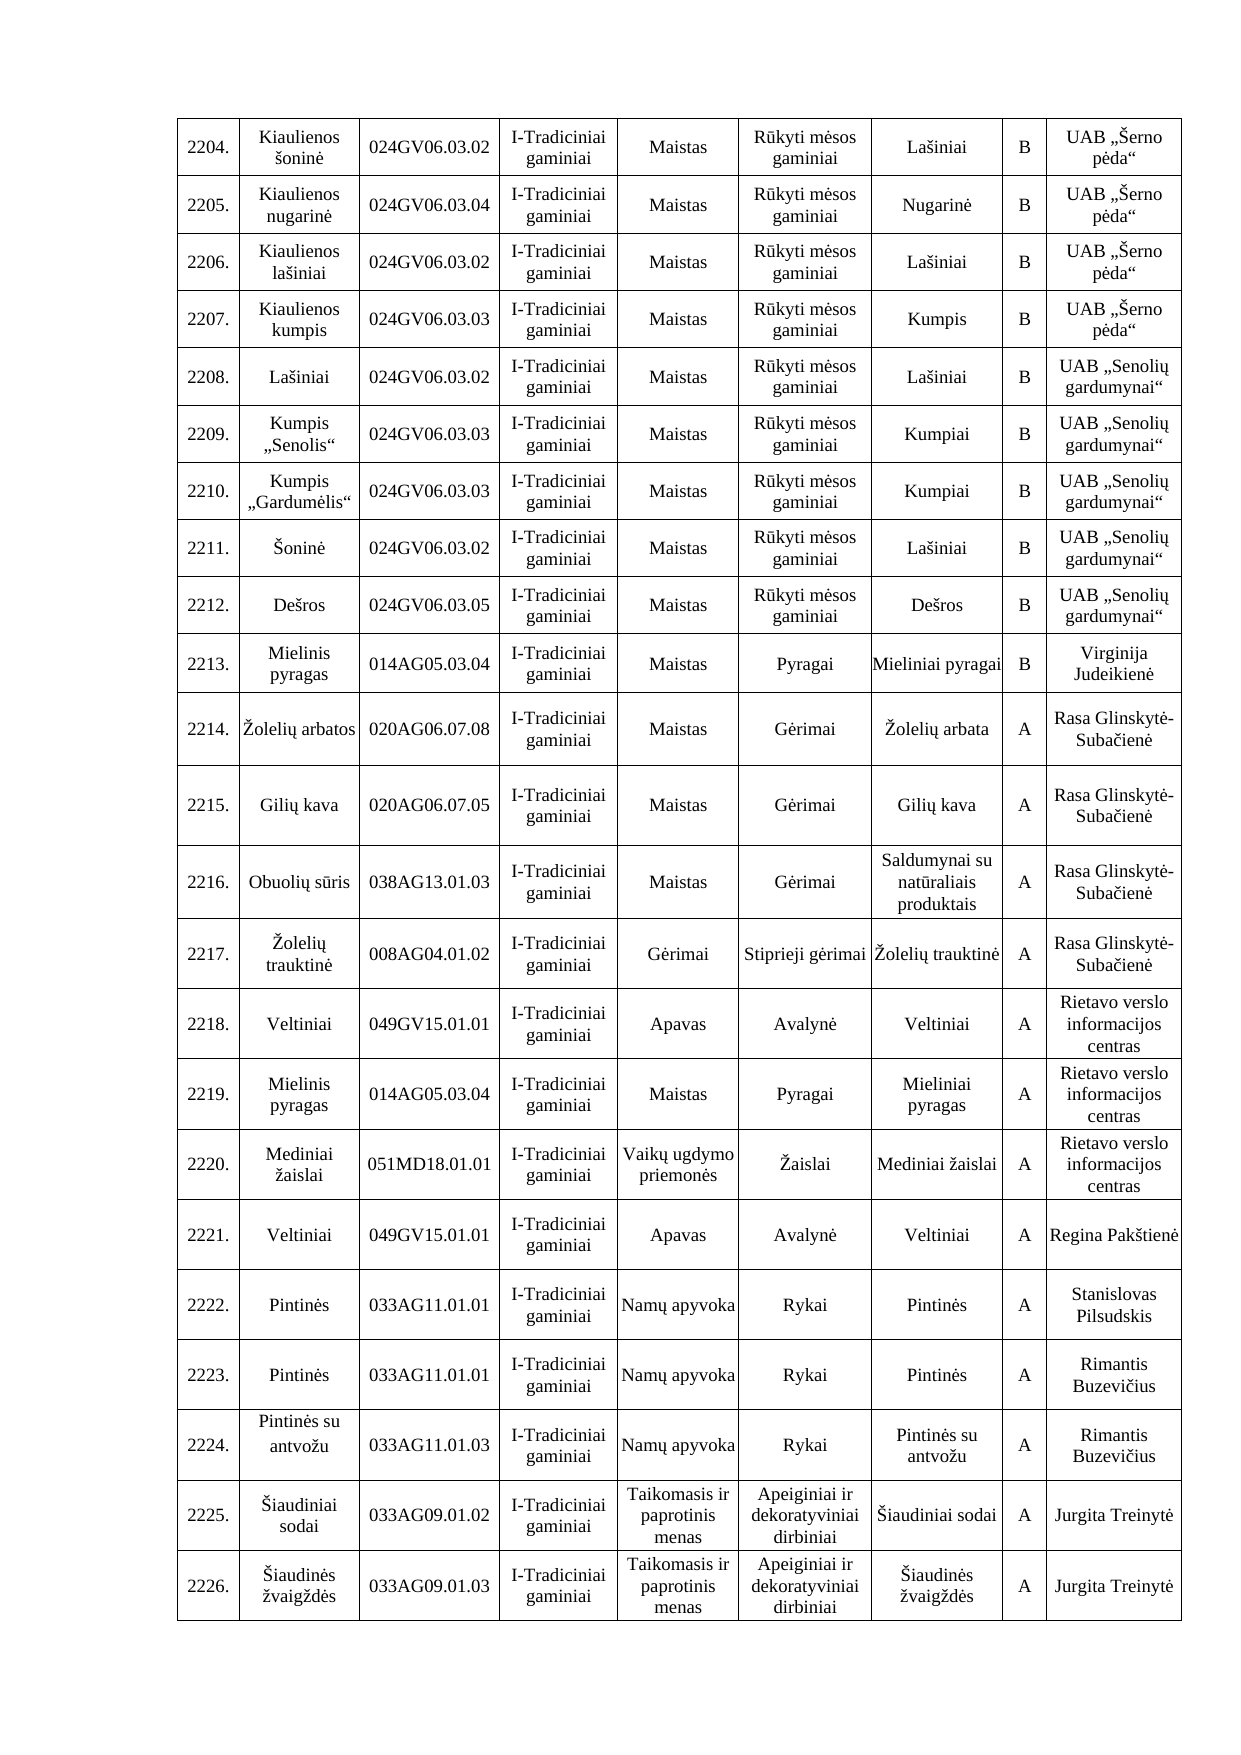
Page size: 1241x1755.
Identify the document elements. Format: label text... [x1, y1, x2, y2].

table_cell 024GV06.03.03 [360, 406, 499, 462]
table_cell 049GV15.01.01 [360, 989, 499, 1058]
table_cell I-Tradiciniai gaminiai [500, 1481, 617, 1550]
table_cell I-Tradiciniai gaminiai [500, 119, 617, 175]
table_cell Veltiniai [240, 1200, 359, 1269]
table_cell Regina Pakštienė [1047, 1200, 1181, 1269]
table_cell Nugarinė [872, 176, 1002, 233]
table_cell 2220. [178, 1130, 239, 1199]
table_cell Rūkyti mėsos gaminiai [739, 520, 871, 576]
table_cell I-Tradiciniai gaminiai [500, 234, 617, 290]
table_cell I-Tradiciniai gaminiai [500, 1340, 617, 1409]
table_cell I-Tradiciniai gaminiai [500, 406, 617, 462]
table_cell Mieliniai pyragai [872, 634, 1002, 692]
table_cell A [1003, 1481, 1046, 1550]
table_cell Rūkyti mėsos gaminiai [739, 119, 871, 175]
table_cell Pintinės [872, 1340, 1002, 1409]
table_cell Maistas [618, 119, 738, 175]
table_cell Kiaulienos nugarinė [240, 176, 359, 233]
table_cell Apavas [618, 989, 738, 1058]
table_cell 2216. [178, 846, 239, 918]
table_cell 033AG09.01.03 [360, 1551, 499, 1620]
table_cell UAB „Šerno pėda“ [1047, 176, 1181, 233]
table_cell UAB „Šerno pėda“ [1047, 291, 1181, 347]
table_cell Maistas [618, 234, 738, 290]
table_cell Gėrimai [618, 919, 738, 988]
table_cell Šiaudiniai sodai [240, 1481, 359, 1550]
table_cell 2209. [178, 406, 239, 462]
table_cell 2221. [178, 1200, 239, 1269]
table_cell Kumpis „Senolis“ [240, 406, 359, 462]
table_cell Rūkyti mėsos gaminiai [739, 176, 871, 233]
table_cell Maistas [618, 577, 738, 633]
table_cell B [1003, 577, 1046, 633]
table_cell A [1003, 919, 1046, 988]
table_cell I-Tradiciniai gaminiai [500, 846, 617, 918]
table_cell 2223. [178, 1340, 239, 1409]
table_cell B [1003, 291, 1046, 347]
table_cell Gėrimai [739, 766, 871, 844]
table_cell UAB „Senolių gardumynai“ [1047, 463, 1181, 519]
table_cell I-Tradiciniai gaminiai [500, 348, 617, 404]
table_cell I-Tradiciniai gaminiai [500, 291, 617, 347]
table_cell 2226. [178, 1551, 239, 1620]
table_cell Pintinės su antvožu [240, 1410, 359, 1479]
table_cell Mediniai žaislai [872, 1130, 1002, 1199]
table_cell 2213. [178, 634, 239, 692]
table_cell A [1003, 1130, 1046, 1199]
table_cell Namų apyvoka [618, 1410, 738, 1479]
table_cell Obuolių sūris [240, 846, 359, 918]
table_cell Taikomasis ir paprotinis menas [618, 1551, 738, 1620]
table_cell Šiaudinės žvaigždės [240, 1551, 359, 1620]
table_cell Rykai [739, 1410, 871, 1479]
table_cell Kumpis „Gardumėlis“ [240, 463, 359, 519]
table_cell 020AG06.07.08 [360, 693, 499, 765]
table_cell Žolelių arbata [872, 693, 1002, 765]
table_cell Taikomasis ir paprotinis menas [618, 1481, 738, 1550]
table_cell Lašiniai [872, 520, 1002, 576]
table_cell UAB „Senolių gardumynai“ [1047, 406, 1181, 462]
table_cell UAB „Senolių gardumynai“ [1047, 348, 1181, 404]
table_cell Apavas [618, 1200, 738, 1269]
table_cell Rasa Glinskytė- Subačienė [1047, 919, 1181, 988]
table_cell UAB „Šerno pėda“ [1047, 119, 1181, 175]
table_cell I-Tradiciniai gaminiai [500, 463, 617, 519]
table_cell Žolelių trauktinė [872, 919, 1002, 988]
table_cell Mielinis pyragas [240, 1059, 359, 1128]
table_cell Gilių kava [872, 766, 1002, 844]
table_cell 024GV06.03.02 [360, 119, 499, 175]
table_cell 2217. [178, 919, 239, 988]
table_cell Vaikų ugdymo priemonės [618, 1130, 738, 1199]
table_cell Dešros [240, 577, 359, 633]
table_cell 2208. [178, 348, 239, 404]
table_cell A [1003, 846, 1046, 918]
table_cell Rasa Glinskytė- Subačienė [1047, 846, 1181, 918]
table_cell Rūkyti mėsos gaminiai [739, 291, 871, 347]
table_cell Veltiniai [240, 989, 359, 1058]
table_cell B [1003, 463, 1046, 519]
table_cell Virginija Judeikienė [1047, 634, 1181, 692]
table_cell 024GV06.03.04 [360, 176, 499, 233]
table_cell I-Tradiciniai gaminiai [500, 1200, 617, 1269]
table_cell Rūkyti mėsos gaminiai [739, 234, 871, 290]
table_cell 033AG11.01.03 [360, 1410, 499, 1479]
table_cell I-Tradiciniai gaminiai [500, 919, 617, 988]
table_cell Mielinis pyragas [240, 634, 359, 692]
table_cell 008AG04.01.02 [360, 919, 499, 988]
table_cell I-Tradiciniai gaminiai [500, 176, 617, 233]
table_cell 038AG13.01.03 [360, 846, 499, 918]
table_cell A [1003, 1059, 1046, 1128]
table_cell Žolelių arbatos [240, 693, 359, 765]
table_cell Namų apyvoka [618, 1340, 738, 1409]
table_cell 2219. [178, 1059, 239, 1128]
table_cell 2225. [178, 1481, 239, 1550]
table_cell Pintinės [240, 1340, 359, 1409]
table_cell Rasa Glinskytė- Subačienė [1047, 766, 1181, 844]
table_cell Veltiniai [872, 1200, 1002, 1269]
table_cell A [1003, 766, 1046, 844]
table_cell Maistas [618, 1059, 738, 1128]
table_cell I-Tradiciniai gaminiai [500, 989, 617, 1058]
table_cell 049GV15.01.01 [360, 1200, 499, 1269]
table_cell Šoninė [240, 520, 359, 576]
table_cell 2206. [178, 234, 239, 290]
table_cell A [1003, 1340, 1046, 1409]
table_cell Pintinės [240, 1270, 359, 1339]
table_cell 020AG06.07.05 [360, 766, 499, 844]
table_cell I-Tradiciniai gaminiai [500, 1410, 617, 1479]
table_cell A [1003, 1270, 1046, 1339]
table_cell Gėrimai [739, 693, 871, 765]
table_cell B [1003, 348, 1046, 404]
table_cell 2212. [178, 577, 239, 633]
table_cell 033AG09.01.02 [360, 1481, 499, 1550]
table_cell 014AG05.03.04 [360, 634, 499, 692]
table_cell Avalynė [739, 989, 871, 1058]
table_cell I-Tradiciniai gaminiai [500, 634, 617, 692]
table_cell Mieliniai pyragas [872, 1059, 1002, 1128]
table_cell Žolelių trauktinė [240, 919, 359, 988]
table_cell 2224. [178, 1410, 239, 1479]
table_cell Maistas [618, 348, 738, 404]
table_cell A [1003, 1410, 1046, 1479]
table_cell Maistas [618, 406, 738, 462]
table_cell Žaislai [739, 1130, 871, 1199]
table_cell 024GV06.03.02 [360, 234, 499, 290]
table_cell Maistas [618, 520, 738, 576]
table_cell Stanislovas Pilsudskis [1047, 1270, 1181, 1339]
table_cell A [1003, 989, 1046, 1058]
table_cell Rietavo verslo informacijos centras [1047, 1130, 1181, 1199]
table_cell I-Tradiciniai gaminiai [500, 766, 617, 844]
table_cell I-Tradiciniai gaminiai [500, 1130, 617, 1199]
table_cell Apeiginiai ir dekoratyviniai dirbiniai [739, 1481, 871, 1550]
table_cell Lašiniai [872, 119, 1002, 175]
table_cell Rimantis Buzevičius [1047, 1340, 1181, 1409]
table_cell Lašiniai [872, 234, 1002, 290]
table_cell Šiaudinės žvaigždės [872, 1551, 1002, 1620]
table_cell A [1003, 1551, 1046, 1620]
table_cell 033AG11.01.01 [360, 1270, 499, 1339]
table_cell Rūkyti mėsos gaminiai [739, 348, 871, 404]
table_cell Lašiniai [240, 348, 359, 404]
table_cell Mediniai žaislai [240, 1130, 359, 1199]
table_cell Dešros [872, 577, 1002, 633]
table_cell Maistas [618, 291, 738, 347]
table_cell 051MD18.01.01 [360, 1130, 499, 1199]
table_cell Maistas [618, 463, 738, 519]
table_cell Jurgita Treinytė [1047, 1551, 1181, 1620]
table_cell B [1003, 406, 1046, 462]
table_cell Rykai [739, 1340, 871, 1409]
table_cell Namų apyvoka [618, 1270, 738, 1339]
table_cell Rūkyti mėsos gaminiai [739, 577, 871, 633]
table_cell A [1003, 693, 1046, 765]
table_cell Rietavo verslo informacijos centras [1047, 1059, 1181, 1128]
table_cell I-Tradiciniai gaminiai [500, 520, 617, 576]
table_cell 2218. [178, 989, 239, 1058]
table_cell Rasa Glinskytė- Subačienė [1047, 693, 1181, 765]
table_cell I-Tradiciniai gaminiai [500, 1551, 617, 1620]
table_cell Šiaudiniai sodai [872, 1481, 1002, 1550]
table_cell Pyragai [739, 634, 871, 692]
table_cell Gėrimai [739, 846, 871, 918]
table_cell 2222. [178, 1270, 239, 1339]
table_cell Veltiniai [872, 989, 1002, 1058]
table_cell 2210. [178, 463, 239, 519]
table_cell B [1003, 634, 1046, 692]
table_cell Rūkyti mėsos gaminiai [739, 463, 871, 519]
table_cell Maistas [618, 634, 738, 692]
table_cell Saldumynai su natūraliais produktais [872, 846, 1002, 918]
table_cell 2204. [178, 119, 239, 175]
table_cell Apeiginiai ir dekoratyviniai dirbiniai [739, 1551, 871, 1620]
table_cell Maistas [618, 693, 738, 765]
table_cell 024GV06.03.05 [360, 577, 499, 633]
table_cell Kumpis [872, 291, 1002, 347]
table_cell 024GV06.03.02 [360, 348, 499, 404]
table_cell UAB „Senolių gardumynai“ [1047, 520, 1181, 576]
table_cell I-Tradiciniai gaminiai [500, 577, 617, 633]
table_cell Lašiniai [872, 348, 1002, 404]
table_cell Pintinės su antvožu [872, 1410, 1002, 1479]
table_cell B [1003, 176, 1046, 233]
table_cell A [1003, 1200, 1046, 1269]
table_cell 2205. [178, 176, 239, 233]
table_cell Maistas [618, 846, 738, 918]
table_cell Stiprieji gėrimai [739, 919, 871, 988]
table_cell I-Tradiciniai gaminiai [500, 693, 617, 765]
table_cell B [1003, 520, 1046, 576]
table_cell I-Tradiciniai gaminiai [500, 1270, 617, 1339]
table_cell 024GV06.03.03 [360, 463, 499, 519]
table_cell Pintinės [872, 1270, 1002, 1339]
table_cell Rietavo verslo informacijos centras [1047, 989, 1181, 1058]
table_cell UAB „Šerno pėda“ [1047, 234, 1181, 290]
table_cell Maistas [618, 176, 738, 233]
table_cell Kumpiai [872, 406, 1002, 462]
table_cell 2207. [178, 291, 239, 347]
table_cell 024GV06.03.02 [360, 520, 499, 576]
table_cell B [1003, 234, 1046, 290]
table_cell Jurgita Treinytė [1047, 1481, 1181, 1550]
table_cell Rimantis Buzevičius [1047, 1410, 1181, 1479]
table_cell I-Tradiciniai gaminiai [500, 1059, 617, 1128]
table_cell UAB „Senolių gardumynai“ [1047, 577, 1181, 633]
table_cell Maistas [618, 766, 738, 844]
table_cell 024GV06.03.03 [360, 291, 499, 347]
table_cell 2211. [178, 520, 239, 576]
table_cell 2215. [178, 766, 239, 844]
table_cell 033AG11.01.01 [360, 1340, 499, 1409]
table_cell 014AG05.03.04 [360, 1059, 499, 1128]
table_cell Kiaulienos šoninė [240, 119, 359, 175]
table_cell Gilių kava [240, 766, 359, 844]
table_cell Rykai [739, 1270, 871, 1339]
table_cell Kiaulienos lašiniai [240, 234, 359, 290]
table_cell Rūkyti mėsos gaminiai [739, 406, 871, 462]
table_cell Kiaulienos kumpis [240, 291, 359, 347]
table_cell Kumpiai [872, 463, 1002, 519]
table_cell B [1003, 119, 1046, 175]
table_cell 2214. [178, 693, 239, 765]
table_cell Pyragai [739, 1059, 871, 1128]
table_cell Avalynė [739, 1200, 871, 1269]
